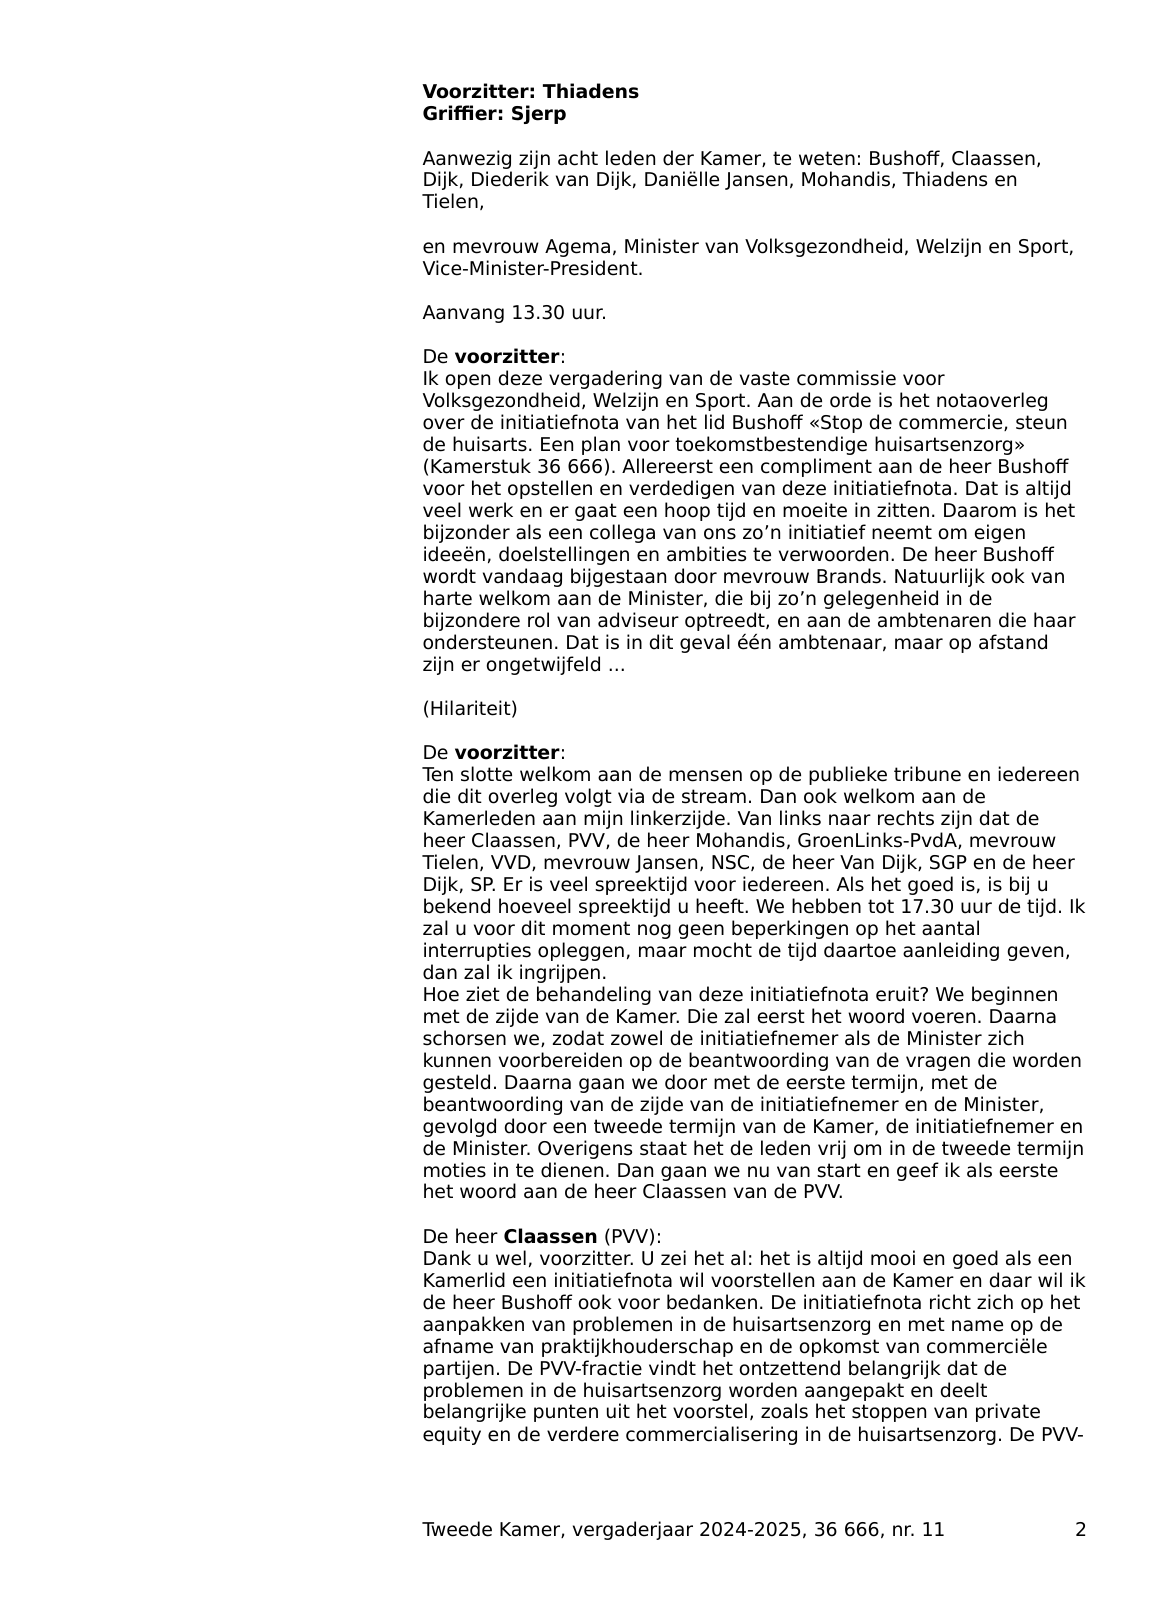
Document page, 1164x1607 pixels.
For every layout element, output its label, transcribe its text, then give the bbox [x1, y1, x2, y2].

text De heer Claassen (PVV): [422, 1226, 1087, 1248]
text Voorzitter: Thiadens [422, 81, 1087, 103]
text (Hilariteit) [422, 698, 1087, 720]
text Hoe ziet de behandeling van deze initiatiefnota eruit? We beginnen met de zijde van de Kamer. Die zal eerst het woord voeren. Daarna schorsen we, zodat zowel de initiatiefnemer als de Minister zich kunnen voorbereiden op de beantwoording van de vragen die worden gesteld. Daarna gaan we door met de eerste termijn, met de beantwoording van de zijde van de initiatiefnemer en de Minister, gevolgd door een tweede termijn van de Kamer, de initiatiefnemer en de Minister. Overigens staat het de leden vrij om in de tweede termijn moties in te dienen. Dan gaan we nu van start en geef ik als eerste het woord aan de heer Claassen van de PVV. [422, 984, 1087, 1203]
text Ten slotte welkom aan de mensen op de publieke tribune en iedereen die dit overleg volgt via de stream. Dan ook welkom aan de Kamerleden aan mijn linkerzijde. Van links naar rechts zijn dat de heer Claassen, PVV, de heer Mohandis, GroenLinks-PvdA, mevrouw Tielen, VVD, mevrouw Jansen, NSC, de heer Van Dijk, SGP en de heer Dijk, SP. Er is veel spreektijd voor iedereen. Als het goed is, is bij u bekend hoeveel spreektijd u heeft. We hebben tot 17.30 uur de tijd. Ik zal u voor dit moment nog geen beperkingen op het aantal interrupties opleggen, maar mocht de tijd daartoe aanleiding geven, dan zal ik ingrijpen. [422, 764, 1087, 984]
text Aanwezig zijn acht leden der Kamer, te weten: Bushoff, Claassen, Dijk, Diederik van Dijk, Daniëlle Jansen, Mohandis, Thiadens en Tielen, [422, 147, 1087, 213]
text De voorzitter: [422, 346, 1087, 368]
text Dank u wel, voorzitter. U zei het al: het is altijd mooi en goed als een Kamerlid een initiatiefnota wil voorstellen aan de Kamer en daar wil ik de heer Bushoff ook voor bedanken. De initiatiefnota richt zich op het aanpakken van problemen in de huisartsenzorg en met name op de afname van praktijkhouderschap en de opkomst van commerciële partijen. De PVV-fractie vindt het ontzettend belangrijk dat de problemen in de huisartsenzorg worden aangepakt en deelt belangrijke punten uit het voorstel, zoals het stoppen van private equity en de verdere commercialisering in de huisartsenzorg. De PVV- [422, 1248, 1087, 1445]
text Ik open deze vergadering van de vaste commissie voor Volksgezondheid, Welzijn en Sport. Aan de orde is het notaoverleg over de initiatiefnota van het lid Bushoff «Stop de commercie, steun de huisarts. Een plan voor toekomstbestendige huisartsenzorg» (Kamerstuk 36 666). Allereerst een compliment aan de heer Bushoff voor het opstellen en verdedigen van deze initiatiefnota. Dat is altijd veel werk en er gaat een hoop tijd en moeite in zitten. Daarom is het bijzonder als een collega van ons zo’n initiatief neemt om eigen ideeën, doelstellingen en ambities te verwoorden. De heer Bushoff wordt vandaag bijgestaan door mevrouw Brands. Natuurlijk ook van harte welkom aan de Minister, die bij zo’n gelegenheid in de bijzondere rol van adviseur optreedt, en aan de ambtenaren die haar ondersteunen. Dat is in dit geval één ambtenaar, maar op afstand zijn er ongetwijfeld ... [422, 368, 1087, 676]
text Griffier: Sjerp [422, 103, 1087, 125]
text en mevrouw Agema, Minister van Volksgezondheid, Welzijn en Sport, Vice-Minister-President. [422, 236, 1087, 279]
text De voorzitter: [422, 742, 1087, 764]
text Aanvang 13.30 uur. [422, 302, 1087, 324]
